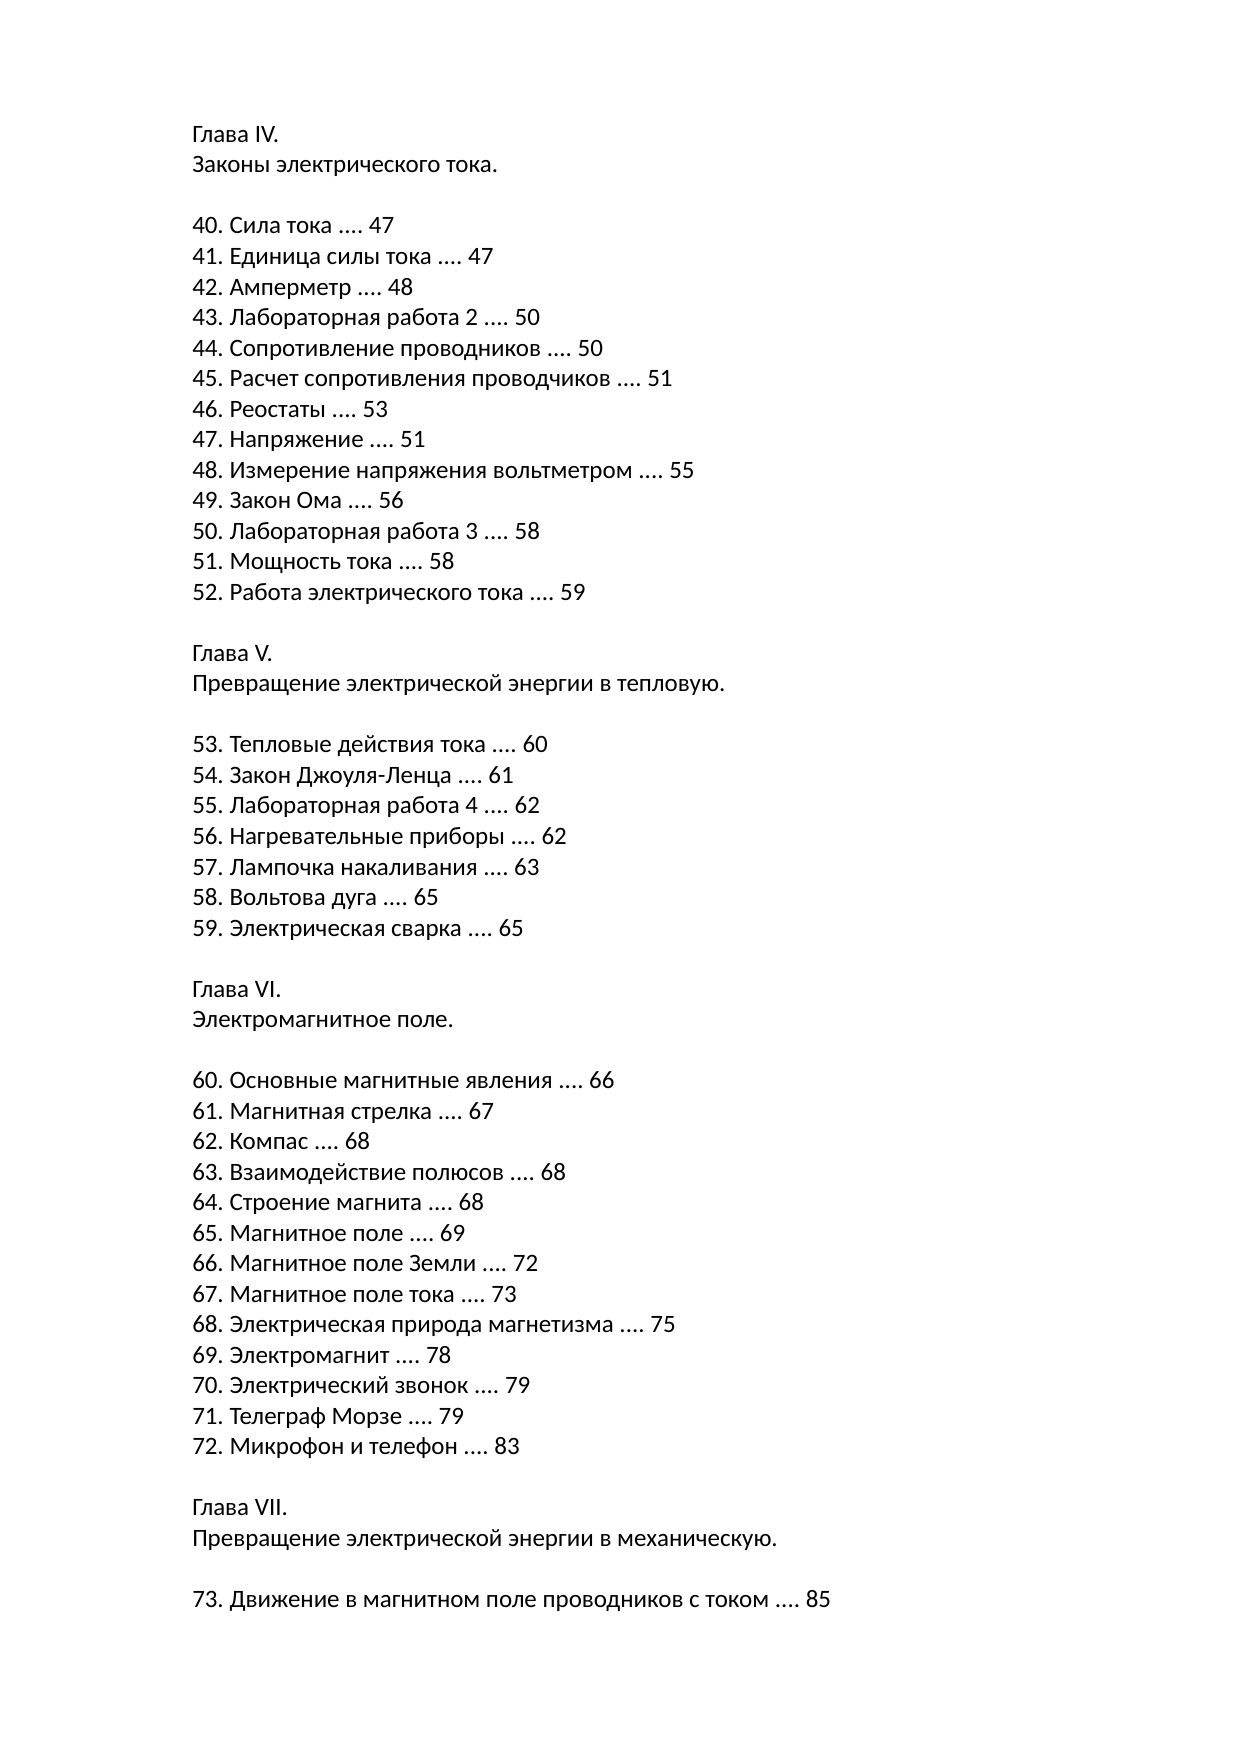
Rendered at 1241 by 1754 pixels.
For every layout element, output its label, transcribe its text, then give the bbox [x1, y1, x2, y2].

text 67. Магнитное поле тока .... 73 [118, 1278, 1122, 1308]
text 51. Мощность тока .... 58 [118, 545, 1122, 576]
text Электромагнитное поле. [118, 1003, 1122, 1034]
text 56. Нагревательные приборы .... 62 [118, 820, 1122, 851]
text 72. Микрофон и телефон .... 83 [118, 1431, 1122, 1461]
text 73. Движение в магнитном поле проводников с током .... 85 [118, 1583, 1122, 1614]
text 47. Напряжение .... 51 [118, 423, 1122, 454]
text 70. Электрический звонок .... 79 [118, 1369, 1122, 1400]
text 41. Единица силы тока .... 47 [118, 240, 1122, 271]
text 52. Работа электрического тока .... 59 [118, 576, 1122, 606]
text 61. Магнитная стрелка .... 67 [118, 1095, 1122, 1125]
text Превращение электрической энергии в тепловую. [118, 667, 1122, 698]
text Глава VII. [118, 1492, 1122, 1522]
text 62. Компас .... 68 [118, 1125, 1122, 1156]
text 48. Измерение напряжения вольтметром .... 55 [118, 454, 1122, 484]
text 53. Тепловые действия тока .... 60 [118, 728, 1122, 759]
text 40. Сила тока .... 47 [118, 210, 1122, 240]
text Превращение электрической энергии в механическую. [118, 1522, 1122, 1553]
text 44. Сопротивление проводников .... 50 [118, 332, 1122, 362]
text 50. Лабораторная работа 3 .... 58 [118, 515, 1122, 545]
text 57. Лампочка накаливания .... 63 [118, 851, 1122, 881]
text 69. Электромагнит .... 78 [118, 1339, 1122, 1369]
text 43. Лабораторная работа 2 .... 50 [118, 301, 1122, 332]
text 45. Расчет сопротивления проводчиков .... 51 [118, 362, 1122, 393]
text 49. Закон Ома .... 56 [118, 484, 1122, 515]
text 58. Вольтова дуга .... 65 [118, 881, 1122, 912]
text 66. Магнитное поле Земли .... 72 [118, 1247, 1122, 1278]
text 65. Магнитное поле .... 69 [118, 1217, 1122, 1247]
text 63. Взаимодействие полюсов .... 68 [118, 1156, 1122, 1186]
text 54. Закон Джоуля-Ленца .... 61 [118, 759, 1122, 789]
text 46. Реостаты .... 53 [118, 393, 1122, 423]
text 55. Лабораторная работа 4 .... 62 [118, 789, 1122, 820]
text Глава IV. [118, 118, 1122, 149]
text Законы электрического тока. [118, 149, 1122, 179]
text 64. Строение магнита .... 68 [118, 1186, 1122, 1217]
text 42. Амперметр .... 48 [118, 271, 1122, 301]
text Глава VI. [118, 973, 1122, 1003]
text Глава V. [118, 637, 1122, 667]
text 68. Электрическая природа магнетизма .... 75 [118, 1308, 1122, 1339]
text 59. Электрическая сварка .... 65 [118, 912, 1122, 942]
text 71. Телеграф Морзе .... 79 [118, 1400, 1122, 1431]
text 60. Основные магнитные явления .... 66 [118, 1064, 1122, 1095]
